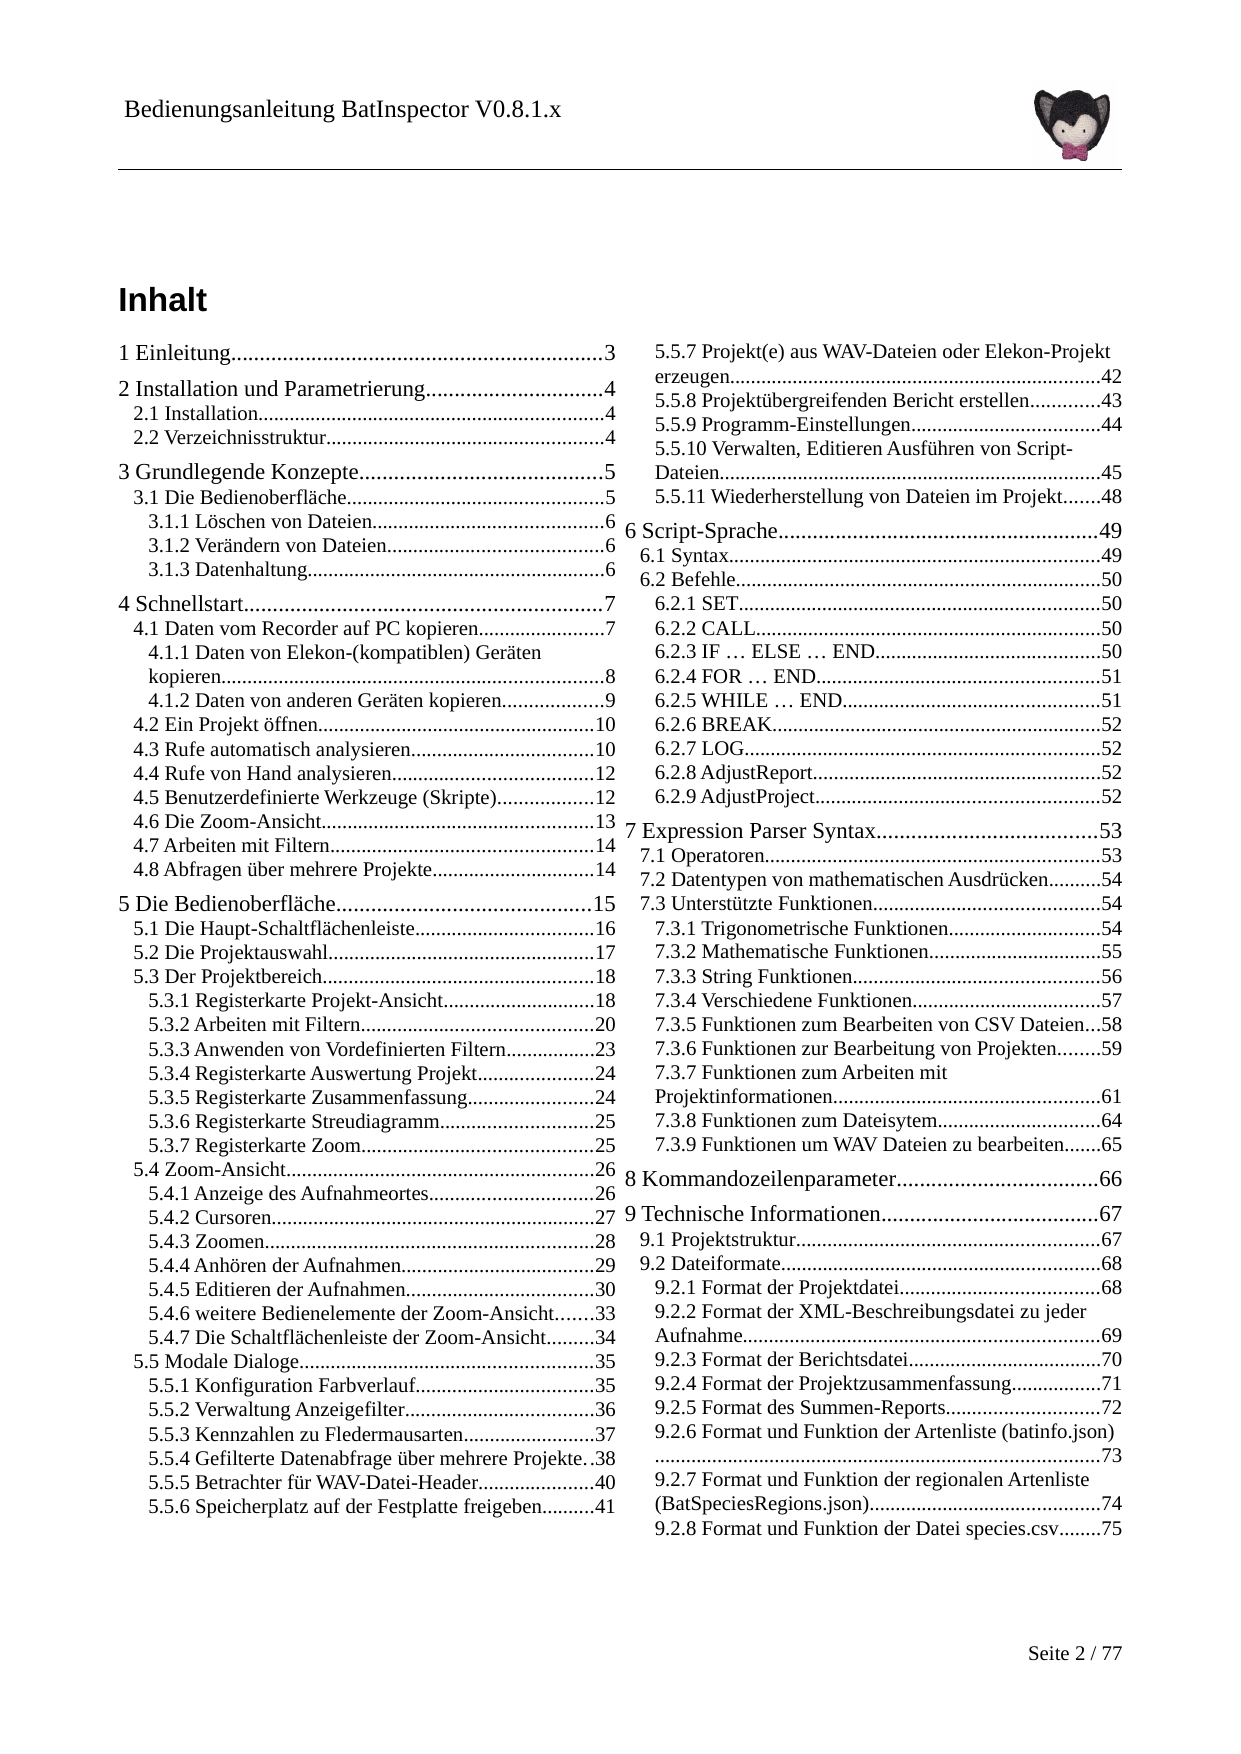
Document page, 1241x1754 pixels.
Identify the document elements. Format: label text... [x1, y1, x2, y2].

text 5.5.4 Gefilterte Datenabfrage über mehrere Projekte 38 [148, 1446, 616, 1469]
text 5.3.5 Registerkarte Zusammenfassung 24 [148, 1084, 616, 1109]
text 5.5 Modale Dialoge 35 [133, 1349, 616, 1373]
text 4.8 Abfragen über mehrere Projekte 14 [133, 857, 616, 881]
text 5.3.3 Anwenden von Vordefinierten Filtern 23 [148, 1036, 616, 1061]
text 5.4.4 Anhören der Aufnahmen 29 [148, 1253, 616, 1277]
text 5.5.9 Programm-Einstellungen 44 [654, 412, 1122, 436]
text 6 Script-Sprache 49 [624, 517, 1122, 543]
text 7.3.5 Funktionen zum Bearbeiten von CSV Dateien 58 [654, 1012, 1122, 1036]
text 7.3.7 Funktionen zum Arbeiten mit Projektinformationen 61 [654, 1060, 1122, 1108]
text 9.2.5 Format des Summen-Reports 72 [654, 1395, 1122, 1419]
text 6.2.6 BREAK 52 [654, 712, 1122, 736]
text 5.4.6 weitere Bedienelemente der Zoom-Ansicht 33 [148, 1301, 616, 1325]
text 5 Die Bedienoberfläche 15 [118, 890, 616, 916]
text 3 Grundlegende Konzepte 5 [118, 458, 616, 484]
text 4.5 Benutzerdefinierte Werkzeuge (Skripte) 12 [133, 784, 616, 809]
text 6.2.3 IF … ELSE … END 50 [654, 639, 1122, 663]
text 9.2.3 Format der Berichtsdatei 70 [654, 1347, 1122, 1371]
text 5.4.7 Die Schaltflächenleiste der Zoom-Ansicht 34 [148, 1325, 616, 1349]
text 7.3 Unterstützte Funktionen 54 [639, 891, 1122, 915]
text 2.1 Installation 4 [133, 401, 616, 425]
text 7.1 Operatoren 53 [639, 843, 1122, 867]
text 5.2 Die Projektauswahl 17 [133, 940, 616, 964]
text 5.4.2 Cursoren 27 [148, 1205, 616, 1229]
text 9.2.8 Format und Funktion der Datei species.csv 75 [654, 1515, 1122, 1539]
text 9 Technische Informationen 67 [624, 1200, 1122, 1227]
text 5.4.5 Editieren der Aufnahmen 30 [148, 1277, 616, 1301]
text 4.7 Arbeiten mit Filtern 14 [133, 833, 616, 857]
text 6.2.1 SET 50 [654, 591, 1122, 615]
text 4.1.2 Daten von anderen Geräten kopieren 9 [148, 688, 616, 712]
text 7.3.9 Funktionen um WAV Dateien zu bearbeiten 65 [654, 1132, 1122, 1156]
text 6.2.5 WHILE … END 51 [654, 688, 1122, 712]
text 9.2.2 Format der XML-Beschreibungsdatei zu jeder Aufnahme 69 [654, 1299, 1122, 1347]
text 5.5.10 Verwalten, Editieren Ausführen von Script-Dateien 45 [654, 436, 1122, 484]
text 5.3 Der Projektbereich 18 [133, 964, 616, 988]
text 3.1 Die Bedienoberfläche 5 [133, 484, 616, 509]
text 2.2 Verzeichnisstruktur 4 [133, 425, 616, 449]
text 4.3 Rufe automatisch analysieren 10 [133, 736, 616, 761]
text 4.1 Daten vom Recorder auf PC kopieren 7 [133, 616, 616, 640]
text 5.5.8 Projektübergreifenden Bericht erstellen 43 [654, 388, 1122, 412]
text 5.5.5 Betrachter für WAV-Datei-Header 40 [148, 1469, 616, 1494]
text 4.1.1 Daten von Elekon-(kompatiblen) Geräten kopieren 8 [148, 640, 616, 688]
text 9.2.7 Format und Funktion der regionalen Artenliste (BatSpeciesRegions.json) 74 [654, 1467, 1122, 1515]
text 7.3.3 String Funktionen 56 [654, 963, 1122, 988]
text 4 Schnellstart 7 [118, 590, 616, 616]
text 4.4 Rufe von Hand analysieren 12 [133, 761, 616, 784]
text 1 Einleitung 3 [118, 339, 616, 366]
text 5.4.3 Zoomen 28 [148, 1229, 616, 1253]
text 6.2.4 FOR … END 51 [654, 663, 1122, 688]
text 6.2.7 LOG 52 [654, 736, 1122, 760]
text 7 Expression Parser Syntax 53 [624, 817, 1122, 843]
text 7.3.6 Funktionen zur Bearbeitung von Projekten 59 [654, 1036, 1122, 1060]
text 6.2 Befehle 50 [639, 567, 1122, 591]
picture [1030, 80, 1119, 169]
text 5.5.2 Verwaltung Anzeigefilter 36 [148, 1397, 616, 1421]
text 5.1 Die Haupt-Schaltflächenleiste 16 [133, 916, 616, 940]
text 3.1.3 Datenhaltung 6 [148, 557, 616, 581]
text 2 Installation und Parametrierung 4 [118, 375, 616, 401]
text 9.2.1 Format der Projektdatei 68 [654, 1275, 1122, 1299]
text 7.3.8 Funktionen zum Dateisytem 64 [654, 1108, 1122, 1132]
text 5.5.7 Projekt(e) aus WAV-Dateien oder Elekon-Projekt erzeugen 42 [654, 339, 1122, 388]
text 5.5.11 Wiederherstellung von Dateien im Projekt 48 [654, 484, 1122, 508]
text 5.5.1 Konfiguration Farbverlauf 35 [148, 1373, 616, 1397]
text 3.1.1 Löschen von Dateien 6 [148, 509, 616, 533]
text 7.3.1 Trigonometrische Funktionen 54 [654, 915, 1122, 939]
text 9.2.4 Format der Projektzusammenfassung 71 [654, 1371, 1122, 1395]
text 9.2.6 Format und Funktion der Artenliste (batinfo.json) 73 [654, 1419, 1122, 1467]
text 5.4.1 Anzeige des Aufnahmeortes 26 [148, 1181, 616, 1205]
text 5.5.6 Speicherplatz auf der Festplatte freigeben 41 [148, 1494, 616, 1518]
text 5.3.1 Registerkarte Projekt-Ansicht 18 [148, 988, 616, 1012]
text 7.3.2 Mathematische Funktionen 55 [654, 939, 1122, 963]
text 3.1.2 Verändern von Dateien 6 [148, 533, 616, 557]
text 9.2 Dateiformate 68 [639, 1251, 1122, 1275]
text 5.3.2 Arbeiten mit Filtern 20 [148, 1012, 616, 1036]
text 5.4 Zoom-Ansicht 26 [133, 1157, 616, 1181]
text 5.3.6 Registerkarte Streudiagramm 25 [148, 1109, 616, 1133]
text 6.2.2 CALL 50 [654, 615, 1122, 639]
text 6.1 Syntax 49 [639, 543, 1122, 567]
text 5.3.7 Registerkarte Zoom 25 [148, 1133, 616, 1157]
text 4.2 Ein Projekt öffnen 10 [133, 712, 616, 736]
text 8 Kommandozeilenparameter 66 [624, 1165, 1122, 1191]
text 5.5.3 Kennzahlen zu Fledermausarten 37 [148, 1421, 616, 1446]
text 9.1 Projektstruktur 67 [639, 1227, 1122, 1251]
text 7.2 Datentypen von mathematischen Ausdrücken 54 [639, 867, 1122, 891]
text 5.3.4 Registerkarte Auswertung Projekt 24 [148, 1061, 616, 1084]
text 7.3.4 Verschiedene Funktionen 57 [654, 988, 1122, 1012]
subtitle Inhalt [118, 279, 1122, 318]
text 6.2.8 AdjustReport 52 [654, 760, 1122, 784]
text 4.6 Die Zoom-Ansicht 13 [133, 809, 616, 833]
text 6.2.9 AdjustProject 52 [654, 784, 1122, 808]
